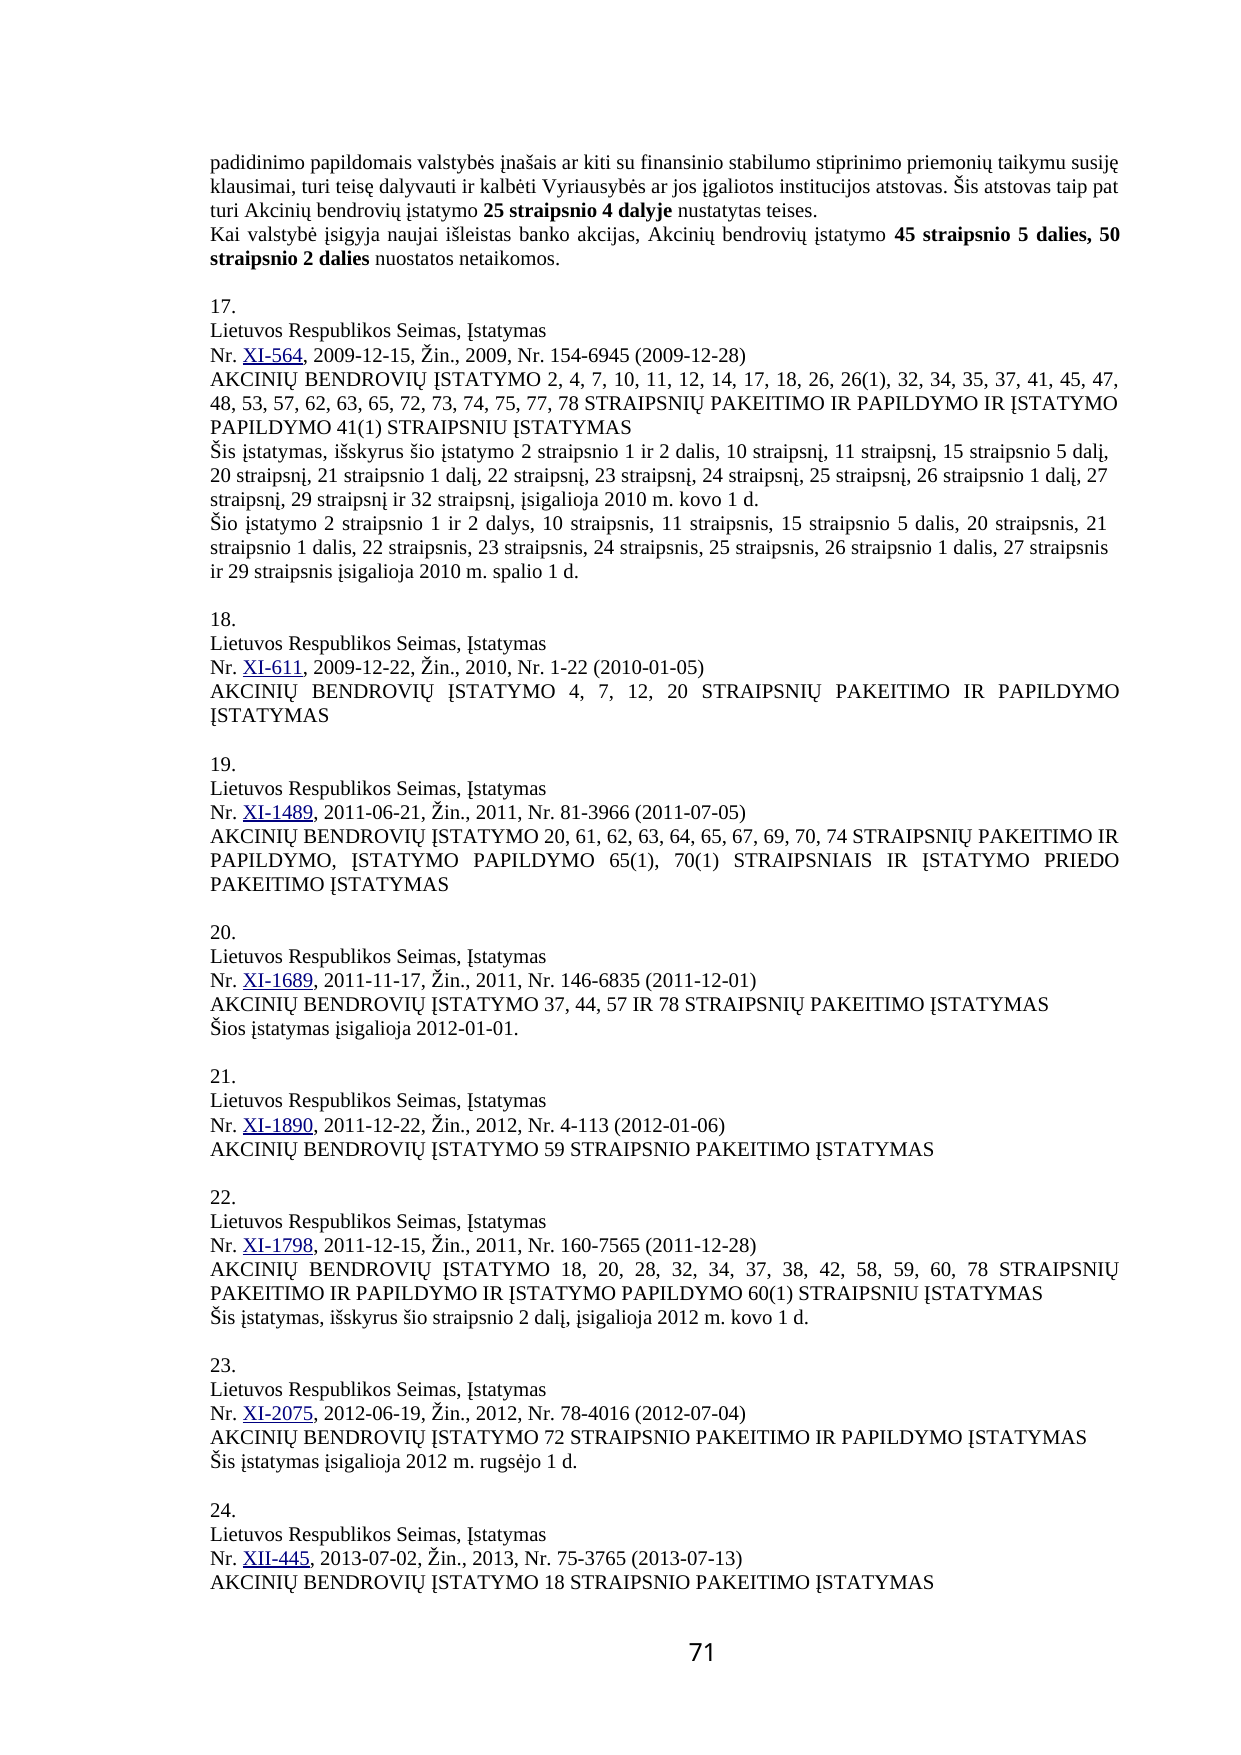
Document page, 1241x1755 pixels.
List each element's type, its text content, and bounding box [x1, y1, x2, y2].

text Nr. XI-1798, 2011-12-15, Žin., 2011, Nr. 160-7565 (2011-12-28) [210, 1233, 1120, 1257]
text Nr. XII-445, 2013-07-02, Žin., 2013, Nr. 75-3765 (2013-07-13) [210, 1546, 1120, 1570]
text 21. [210, 1064, 1120, 1088]
text Lietuvos Respublikos Seimas, Įstatymas [210, 631, 1120, 655]
text Lietuvos Respublikos Seimas, Įstatymas [210, 1088, 1120, 1112]
text Šis įstatymas, išskyrus šio įstatymo 2 straipsnio 1 ir 2 dalis, 10 straipsnį, 11 straipsnį, 15 straipsnio 5 dalį, 20 straipsnį, 21 straipsnio 1 dalį, 22 straipsnį, 23 straipsnį, 24 straipsnį, 25 straipsnį, 26 straipsnio 1 dalį, 27 straipsnį, 29 straipsnį ir 32 straipsnį, įsigalioja 2010 m. kovo 1 d. [210, 439, 1110, 511]
text AKCINIŲ BENDROVIŲ ĮSTATYMO 59 STRAIPSNIO PAKEITIMO ĮSTATYMAS [210, 1137, 1120, 1161]
text Lietuvos Respublikos Seimas, Įstatymas [210, 1377, 1120, 1401]
text Kai valstybė įsigyja naujai išleistas banko akcijas, Akcinių bendrovių įstatymo 45 straipsnio 5 dalies, 50 straipsnio 2 dalies nuostatos netaikomos. [210, 222, 1120, 270]
text AKCINIŲ BENDROVIŲ ĮSTATYMO 37, 44, 57 IR 78 STRAIPSNIŲ PAKEITIMO ĮSTATYMAS [210, 992, 1120, 1016]
text AKCINIŲ BENDROVIŲ ĮSTATYMO 4, 7, 12, 20 STRAIPSNIŲ PAKEITIMO IR PAPILDYMO ĮSTATYMAS [210, 679, 1120, 727]
text Nr. XI-1890, 2011-12-22, Žin., 2012, Nr. 4-113 (2012-01-06) [210, 1112, 1120, 1137]
text Šio įstatymo 2 straipsnio 1 ir 2 dalys, 10 straipsnis, 11 straipsnis, 15 straipsnio 5 dalis, 20 straipsnis, 21 straipsnio 1 dalis, 22 straipsnis, 23 straipsnis, 24 straipsnis, 25 straipsnis, 26 straipsnio 1 dalis, 27 straipsnis ir 29 straipsnis įsigalioja 2010 m. spalio 1 d. [210, 511, 1110, 583]
text AKCINIŲ BENDROVIŲ ĮSTATYMO 18 STRAIPSNIO PAKEITIMO ĮSTATYMAS [210, 1570, 1120, 1594]
text 23. [210, 1353, 1120, 1377]
text Lietuvos Respublikos Seimas, Įstatymas [210, 1209, 1120, 1233]
text 20. [210, 920, 1120, 944]
text AKCINIŲ BENDROVIŲ ĮSTATYMO 18, 20, 28, 32, 34, 37, 38, 42, 58, 59, 60, 78 STRAIPSNIŲ PAKEITIMO IR PAPILDYMO IR ĮSTATYMO PAPILDYMO 60(1) STRAIPSNIU ĮSTATYMAS [210, 1257, 1120, 1305]
text Nr. XI-611, 2009-12-22, Žin., 2010, Nr. 1-22 (2010-01-05) [210, 655, 1120, 679]
text padidinimo papildomais valstybės įnašais ar kiti su finansinio stabilumo stiprinimo priemonių taikymu susiję klausimai, turi teisę dalyvauti ir kalbėti Vyriausybės ar jos įgaliotos institucijos atstovas. Šis atstovas taip pat turi Akcinių bendrovių įstatymo 25 straipsnio 4 dalyje nustatytas teises. [210, 150, 1120, 222]
text 22. [210, 1185, 1120, 1209]
text Nr. XI-1489, 2011-06-21, Žin., 2011, Nr. 81-3966 (2011-07-05) [210, 800, 1120, 824]
text Šis įstatymas įsigalioja 2012 m. rugsėjo 1 d. [210, 1449, 1111, 1473]
text Lietuvos Respublikos Seimas, Įstatymas [210, 776, 1120, 800]
text Šios įstatymas įsigalioja 2012-01-01. [210, 1016, 1120, 1040]
text 17. [210, 294, 1120, 318]
text Nr. XI-2075, 2012-06-19, Žin., 2012, Nr. 78-4016 (2012-07-04) [210, 1401, 1120, 1425]
text AKCINIŲ BENDROVIŲ ĮSTATYMO 20, 61, 62, 63, 64, 65, 67, 69, 70, 74 STRAIPSNIŲ PAKEITIMO IR PAPILDYMO, ĮSTATYMO PAPILDYMO 65(1), 70(1) STRAIPSNIAIS IR ĮSTATYMO PRIEDO PAKEITIMO ĮSTATYMAS [210, 824, 1120, 896]
text Nr. XI-1689, 2011-11-17, Žin., 2011, Nr. 146-6835 (2011-12-01) [210, 968, 1120, 992]
text AKCINIŲ BENDROVIŲ ĮSTATYMO 72 STRAIPSNIO PAKEITIMO IR PAPILDYMO ĮSTATYMAS [210, 1425, 1120, 1449]
text 24. [210, 1497, 1120, 1522]
text Nr. XI-564, 2009-12-15, Žin., 2009, Nr. 154-6945 (2009-12-28) [210, 342, 1120, 367]
text Lietuvos Respublikos Seimas, Įstatymas [210, 944, 1120, 968]
text Lietuvos Respublikos Seimas, Įstatymas [210, 318, 1120, 342]
text 18. [210, 607, 1120, 631]
text AKCINIŲ BENDROVIŲ ĮSTATYMO 2, 4, 7, 10, 11, 12, 14, 17, 18, 26, 26(1), 32, 34, 35, 37, 41, 45, 47, 48, 53, 57, 62, 63, 65, 72, 73, 74, 75, 77, 78 STRAIPSNIŲ PAKEITIMO IR PAPILDYMO IR ĮSTATYMO PAPILDYMO 41(1) STRAIPSNIU ĮSTATYMAS [210, 367, 1120, 439]
text 19. [210, 752, 1120, 776]
text Šis įstatymas, išskyrus šio straipsnio 2 dalį, įsigalioja 2012 m. kovo 1 d. [210, 1305, 1120, 1329]
text Lietuvos Respublikos Seimas, Įstatymas [210, 1522, 1120, 1546]
